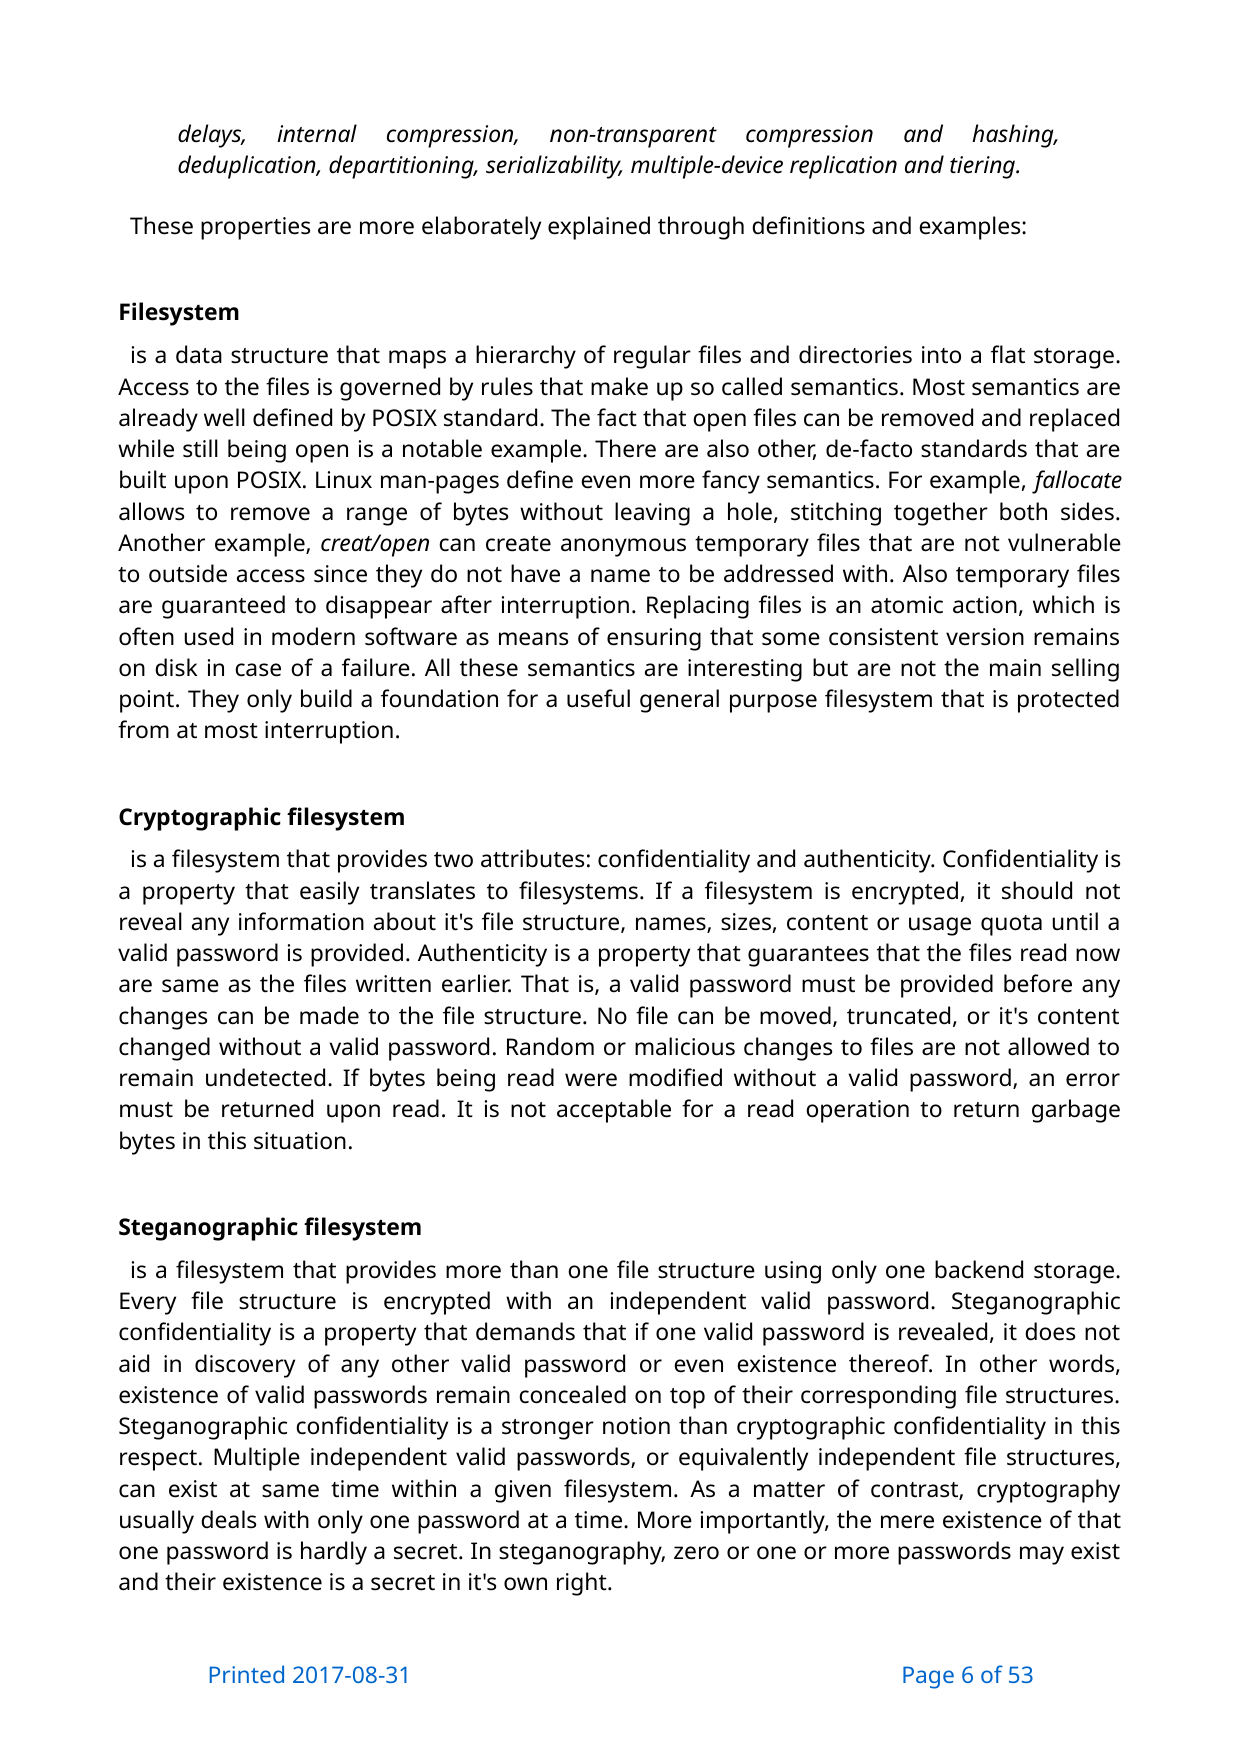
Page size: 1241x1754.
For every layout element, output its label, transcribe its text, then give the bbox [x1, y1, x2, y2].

subtitle Steganographic filesystem [118, 1211, 1122, 1242]
text These properties are more elaborately explained through definitions and examples: [118, 210, 1122, 241]
text is a filesystem that provides two attributes: confidentiality and authenticity. Confidentiality is a property that easily translates to filesystems. If a filesystem is encrypted, it should not reveal any information about it's file structure, names, sizes, content or usage quota until a valid password is provided. Authenticity is a property that guarantees that the files read now are same as the files written earlier. That is, a valid password must be provided before any changes can be made to the file structure. No file can be moved, truncated, or it's content changed without a valid password. Random or malicious changes to files are not allowed to remain undetected. If bytes being read were modified without a valid password, an error must be returned upon read. It is not acceptable for a read operation to return garbage bytes in this situation. [118, 843, 1122, 1156]
text is a filesystem that provides more than one file structure using only one backend storage. Every file structure is encrypted with an independent valid password. Steganographic confidentiality is a property that demands that if one valid password is revealed, it does not aid in discovery of any other valid password or even existence thereof. In other words, existence of valid passwords remain concealed on top of their corresponding file structures. Steganographic confidentiality is a stronger notion than cryptographic confidentiality in this respect. Multiple independent valid passwords, or equivalently independent file structures, can exist at same time within a given filesystem. As a matter of contrast, cryptography usually deals with only one password at a time. More importantly, the mere existence of that one password is hardly a secret. In steganography, zero or one or more passwords may exist and their existence is a secret in it's own right. [118, 1254, 1122, 1598]
text is a data structure that maps a hierarchy of regular files and directories into a flat storage. Access to the files is governed by rules that make up so called semantics. Most semantics are already well defined by POSIX standard. The fact that open files can be removed and replaced while still being open is a notable example. There are also other, de-facto standards that are built upon POSIX. Linux man-pages define even more fancy semantics. For example, fallocate allows to remove a range of bytes without leaving a hole, stitching together both sides. Another example, creat/open can create anonymous temporary files that are not vulnerable to outside access since they do not have a name to be addressed with. Also temporary files are guaranteed to disappear after interruption. Replacing files is an atomic action, which is often used in modern software as means of ensuring that some consistent version remains on disk in case of a failure. All these semantics are interesting but are not the main selling point. They only build a foundation for a useful general purpose filesystem that is protected from at most interruption. [118, 339, 1122, 746]
subtitle Cryptographic filesystem [118, 800, 1122, 832]
text delays, internal compression, non-transparent compression and hashing, deduplication, departitioning, serializability, multiple-device replication and tiering. [177, 118, 1063, 181]
subtitle Filesystem [118, 296, 1122, 327]
